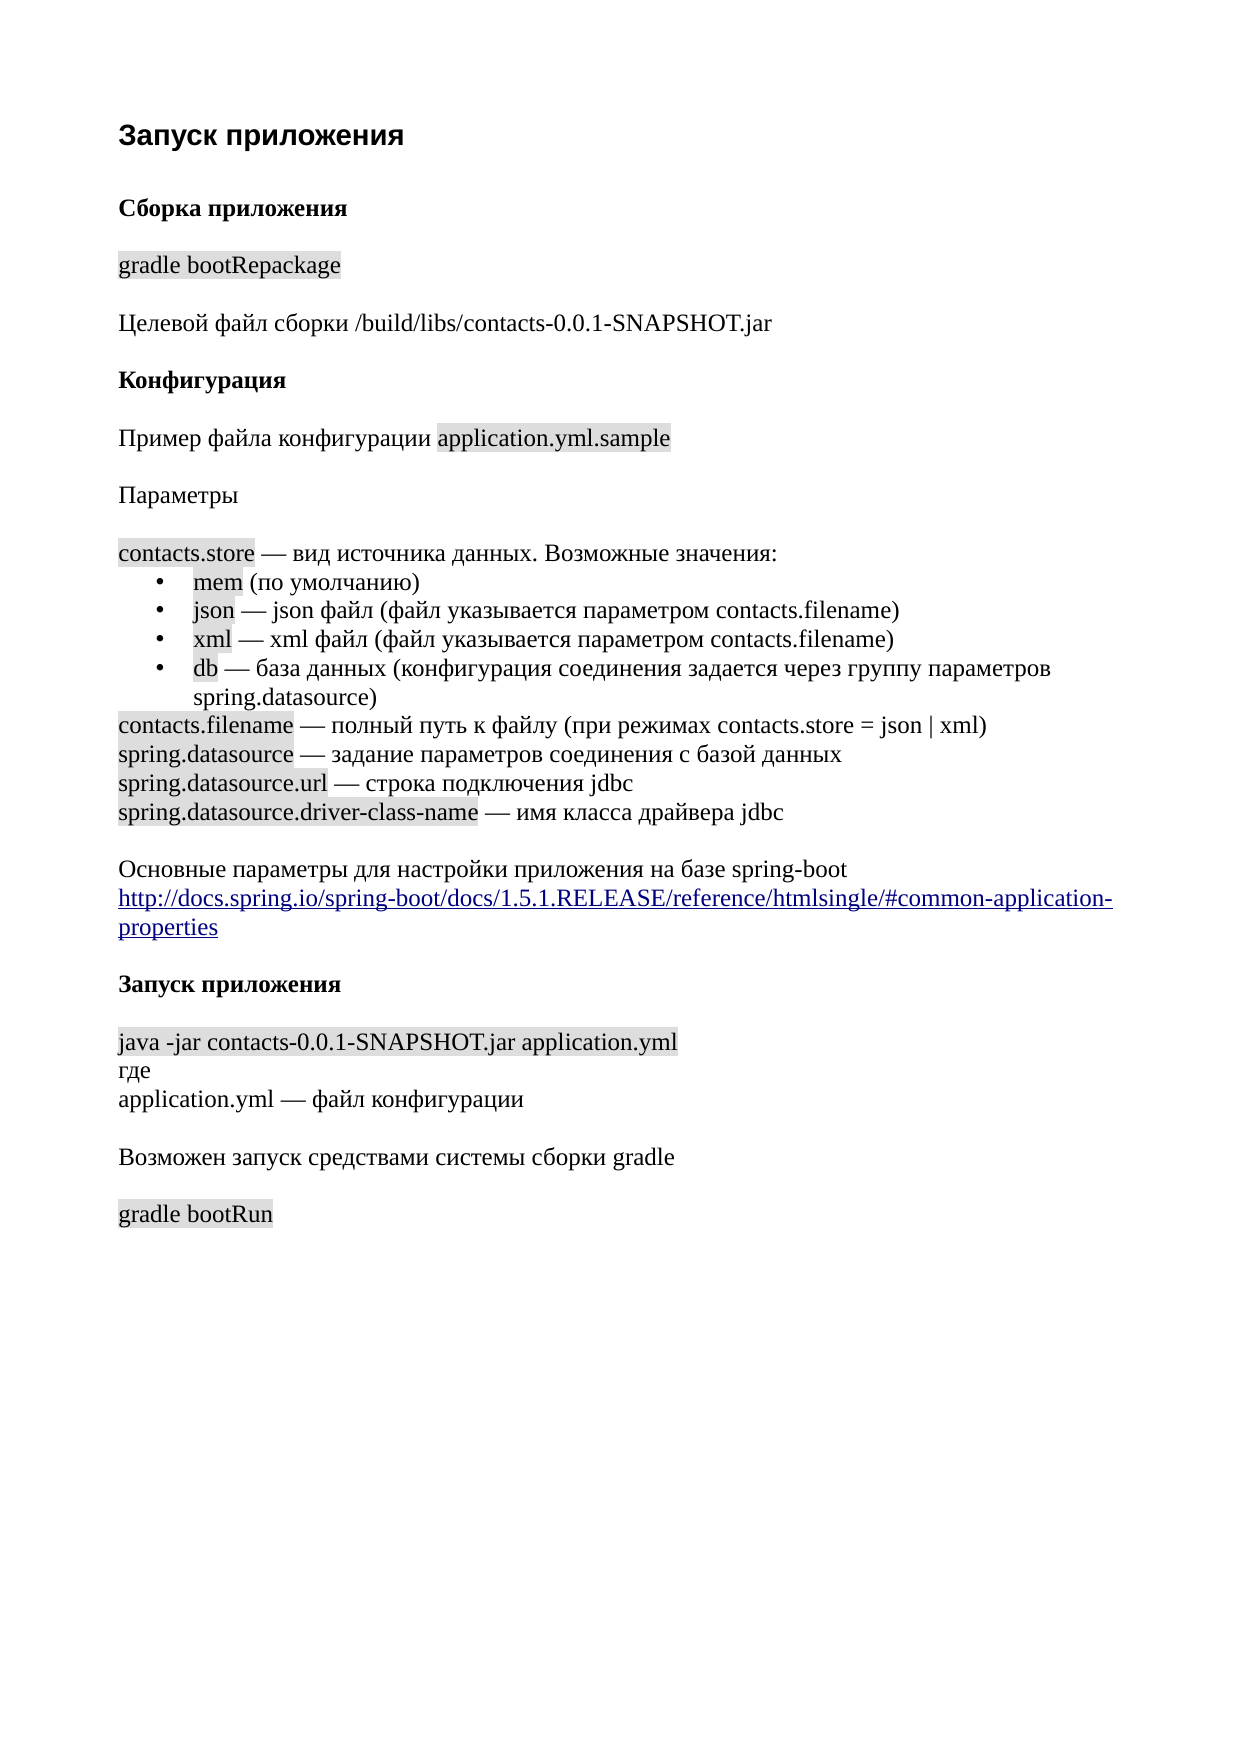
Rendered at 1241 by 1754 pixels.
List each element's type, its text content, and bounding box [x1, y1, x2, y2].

text Пример файла конфигурации application.yml.sample [118, 423, 1122, 452]
text Конфигурация [118, 366, 1122, 394]
text spring.datasource.driver-class-name — имя класса драйвера jdbc [118, 797, 1122, 826]
text spring.datasource — задание параметров соединения с базой данных [118, 739, 1122, 768]
list xml — xml файл (файл указывается параметром contacts.filename) [156, 624, 1122, 653]
text http://docs.spring.io/spring-boot/docs/1.5.1.RELEASE/reference/htmlsingle/#common-application-properties [118, 883, 1122, 941]
text java -jar contacts-0.0.1-SNAPSHOT.jar application.yml [118, 1027, 1122, 1056]
text Запуск приложения [118, 969, 1122, 998]
text contacts.store — вид источника данных. Возможные значения: [118, 538, 1122, 567]
text Параметры [118, 481, 1122, 509]
subtitle Запуск приложения [118, 118, 1122, 152]
list db — база данных (конфигурация соединения задается через группу параметров spring.datasource) [156, 653, 1122, 711]
text application.yml — файл конфигурации [118, 1084, 1122, 1113]
text gradle bootRun [118, 1199, 1122, 1228]
text Возможен запуск средствами системы сборки gradle [118, 1142, 1122, 1171]
text где [118, 1056, 1122, 1084]
text Основные параметры для настройки приложения на базе spring-boot [118, 854, 1122, 883]
text Целевой файл сборки /build/libs/contacts-0.0.1-SNAPSHOT.jar [118, 308, 1122, 337]
list json — json файл (файл указывается параметром contacts.filename) [156, 596, 1122, 624]
text gradle bootRepackage [118, 251, 1122, 279]
list mem (по умолчанию) [156, 567, 1122, 596]
text Сборка приложения [118, 193, 1122, 222]
text contacts.filename — полный путь к файлу (при режимах contacts.store = json | xml) [118, 711, 1122, 739]
text spring.datasource.url — строка подключения jdbc [118, 768, 1122, 797]
